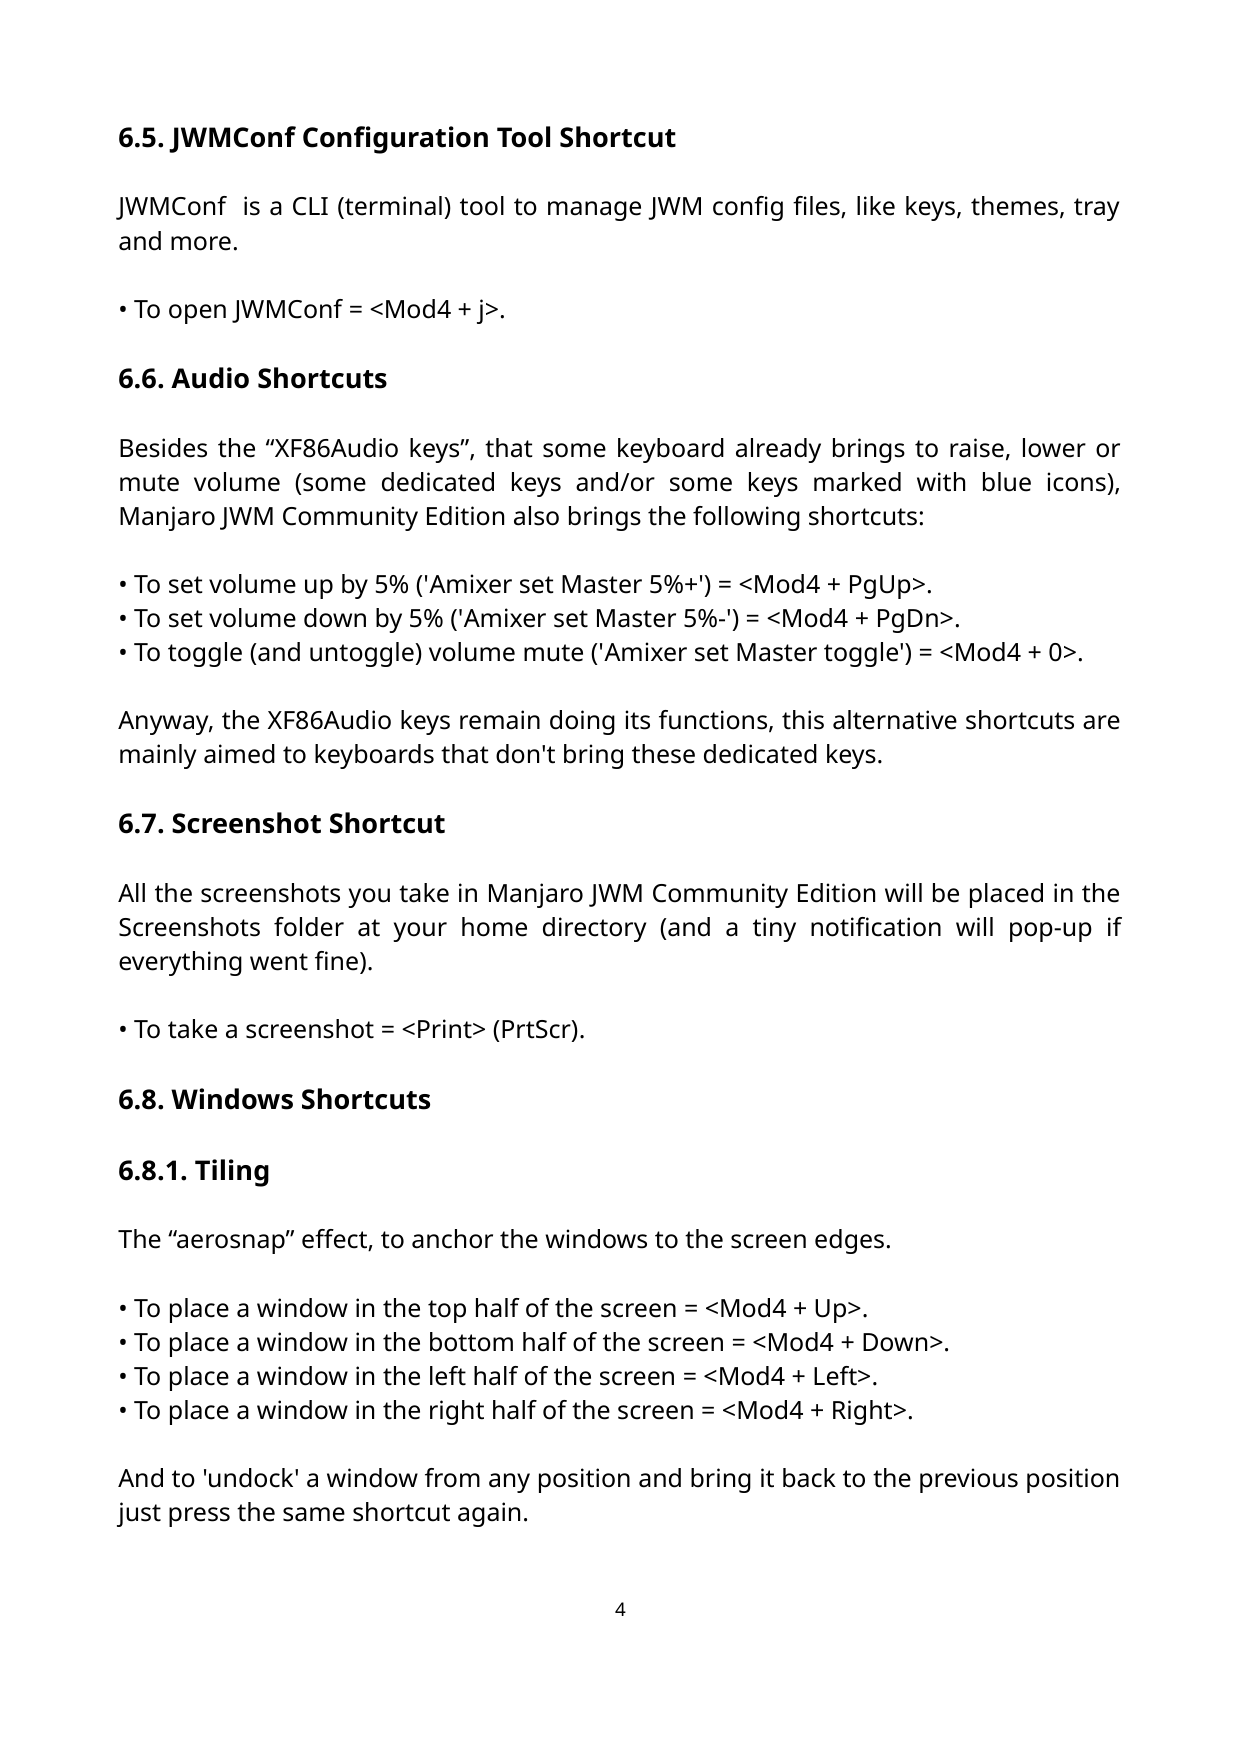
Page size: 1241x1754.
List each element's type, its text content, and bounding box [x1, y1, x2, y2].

text • To place a window in the right half of the screen = <Mod4 + Right>. [118, 1392, 1122, 1427]
subtitle 6.8.1. Tiling [118, 1151, 1122, 1188]
subtitle 6.5. JWMConf Configuration Tool Shortcut [118, 118, 1122, 155]
text • To place a window in the top half of the screen = <Mod4 + Up>. [118, 1290, 1122, 1324]
subtitle 6.8. Windows Shortcuts [118, 1080, 1122, 1117]
text And to 'undock' a window from any position and bring it back to the previous position just press the same shortcut again. [118, 1461, 1122, 1529]
text Anyway, the XF86Audio keys remain doing its functions, this alternative shortcuts are mainly aimed to keyboards that don't bring these dedicated keys. [118, 703, 1122, 771]
text • To take a screenshot = <Print> (PrtScr). [118, 1012, 1122, 1046]
text JWMConf is a CLI (terminal) tool to manage JWM config files, like keys, themes, tray and more. [118, 189, 1122, 257]
text Besides the “XF86Audio keys”, that some keyboard already brings to raise, lower or mute volume (some dedicated keys and/or some keys marked with blue icons), Manjaro JWM Community Edition also brings the following shortcuts: [118, 430, 1122, 532]
text • To set volume up by 5% ('Amixer set Master 5%+') = <Mod4 + PgUp>. [118, 567, 1122, 601]
text • To place a window in the left half of the screen = <Mod4 + Left>. [118, 1358, 1122, 1392]
text • To set volume down by 5% ('Amixer set Master 5%-') = <Mod4 + PgDn>. [118, 601, 1122, 635]
text All the screenshots you take in Manjaro JWM Community Edition will be placed in the Screenshots folder at your home directory (and a tiny notification will pop-up if everything went fine). [118, 876, 1122, 978]
text • To open JWMConf = <Mod4 + j>. [118, 291, 1122, 325]
text • To toggle (and untoggle) volume mute ('Amixer set Master toggle') = <Mod4 + 0>. [118, 635, 1122, 669]
subtitle 6.6. Audio Shortcuts [118, 359, 1122, 396]
subtitle 6.7. Screenshot Shortcut [118, 805, 1122, 842]
text • To place a window in the bottom half of the screen = <Mod4 + Down>. [118, 1324, 1122, 1358]
text The “aerosnap” effect, to anchor the windows to the screen edges. [118, 1222, 1122, 1256]
